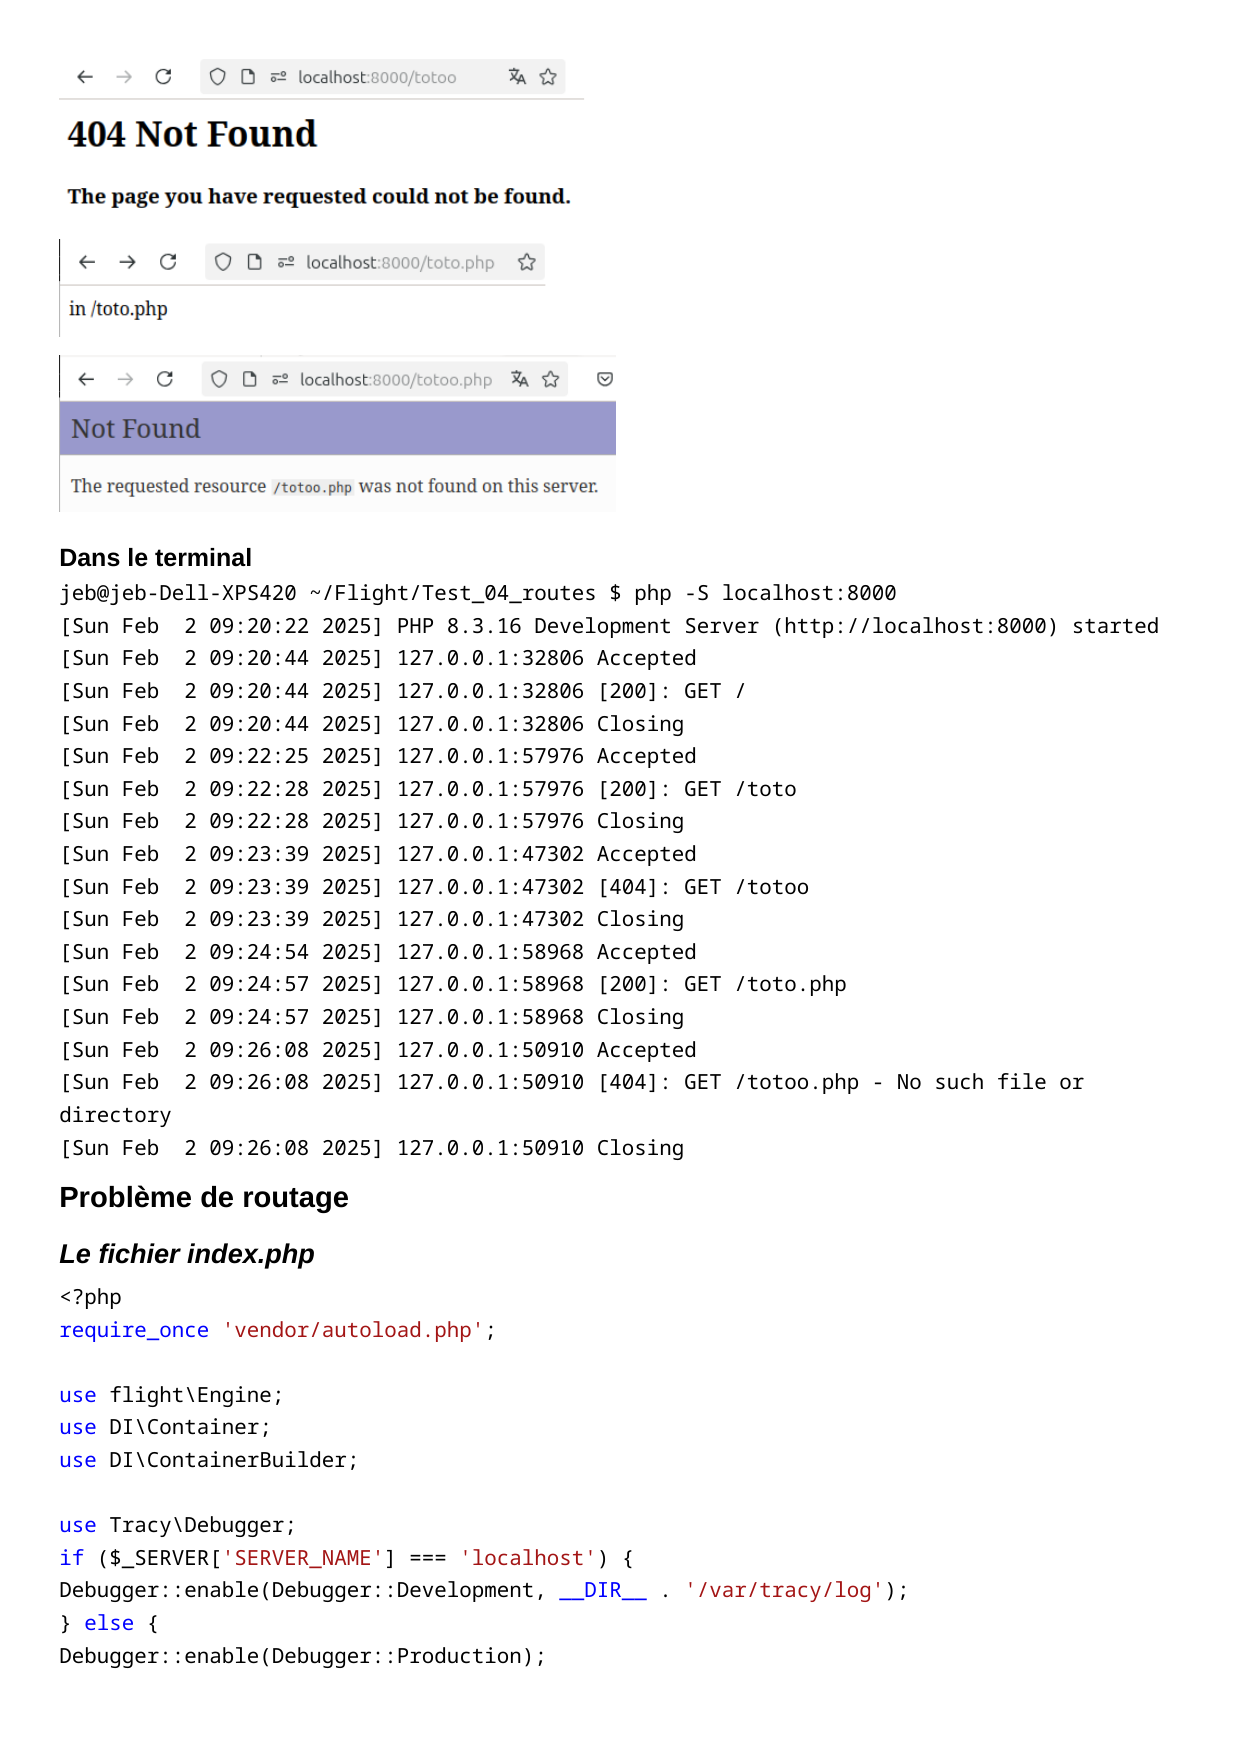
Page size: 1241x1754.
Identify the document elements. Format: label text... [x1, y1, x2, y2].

text [Sun Feb 2 09:20:44 2025] 127.0.0.1:32806 [200]: GET / [59, 676, 1181, 704]
text [Sun Feb 2 09:20:22 2025] PHP 8.3.16 Development Server (http://localhost:8000) started [59, 611, 1181, 639]
text use Tracy\Debugger; [59, 1510, 1181, 1539]
text use flight\Engine; [59, 1380, 1181, 1408]
text if ($_SERVER['SERVER_NAME'] === 'localhost') { [59, 1543, 1181, 1571]
text [Sun Feb 2 09:26:08 2025] 127.0.0.1:50910 Accepted [59, 1035, 1181, 1063]
text [Sun Feb 2 09:26:08 2025] 127.0.0.1:50910 [404]: GET /totoo.php - No such file or directory [59, 1067, 1181, 1128]
text jeb@jeb-Dell-XPS420 ~/Flight/Test_04_routes $ php -S localhost:8000 [59, 578, 1181, 607]
text [Sun Feb 2 09:20:44 2025] 127.0.0.1:32806 Accepted [59, 643, 1181, 672]
text require_once 'vendor/autoload.php'; [59, 1315, 1181, 1343]
text Debugger::enable(Debugger::Development, __DIR__ . '/var/tracy/log'); [59, 1576, 1181, 1604]
subtitle Dans le terminal [59, 543, 1181, 572]
picture [59, 355, 616, 512]
text <?php [59, 1282, 1181, 1311]
subtitle Le fichier index.php [59, 1238, 1181, 1269]
text [Sun Feb 2 09:24:57 2025] 127.0.0.1:58968 [200]: GET /toto.php [59, 969, 1181, 998]
text [Sun Feb 2 09:22:28 2025] 127.0.0.1:57976 [200]: GET /toto [59, 774, 1181, 802]
text [Sun Feb 2 09:23:39 2025] 127.0.0.1:47302 Accepted [59, 839, 1181, 868]
text [Sun Feb 2 09:23:39 2025] 127.0.0.1:47302 Closing [59, 904, 1181, 933]
text Debugger::enable(Debugger::Production); [59, 1641, 1181, 1669]
text [Sun Feb 2 09:22:28 2025] 127.0.0.1:57976 Closing [59, 807, 1181, 835]
text [Sun Feb 2 09:22:25 2025] 127.0.0.1:57976 Accepted [59, 741, 1181, 770]
text [Sun Feb 2 09:20:44 2025] 127.0.0.1:32806 Closing [59, 709, 1181, 737]
text } else { [59, 1608, 1181, 1637]
text use DI\ContainerBuilder; [59, 1445, 1181, 1473]
text [Sun Feb 2 09:24:54 2025] 127.0.0.1:58968 Accepted [59, 937, 1181, 965]
text [Sun Feb 2 09:24:57 2025] 127.0.0.1:58968 Closing [59, 1002, 1181, 1031]
text [Sun Feb 2 09:23:39 2025] 127.0.0.1:47302 [404]: GET /totoo [59, 872, 1181, 900]
text use DI\Container; [59, 1412, 1181, 1441]
picture [59, 59, 585, 221]
text [Sun Feb 2 09:26:08 2025] 127.0.0.1:50910 Closing [59, 1133, 1181, 1161]
subtitle Problème de routage [59, 1180, 1181, 1213]
picture [59, 239, 546, 337]
